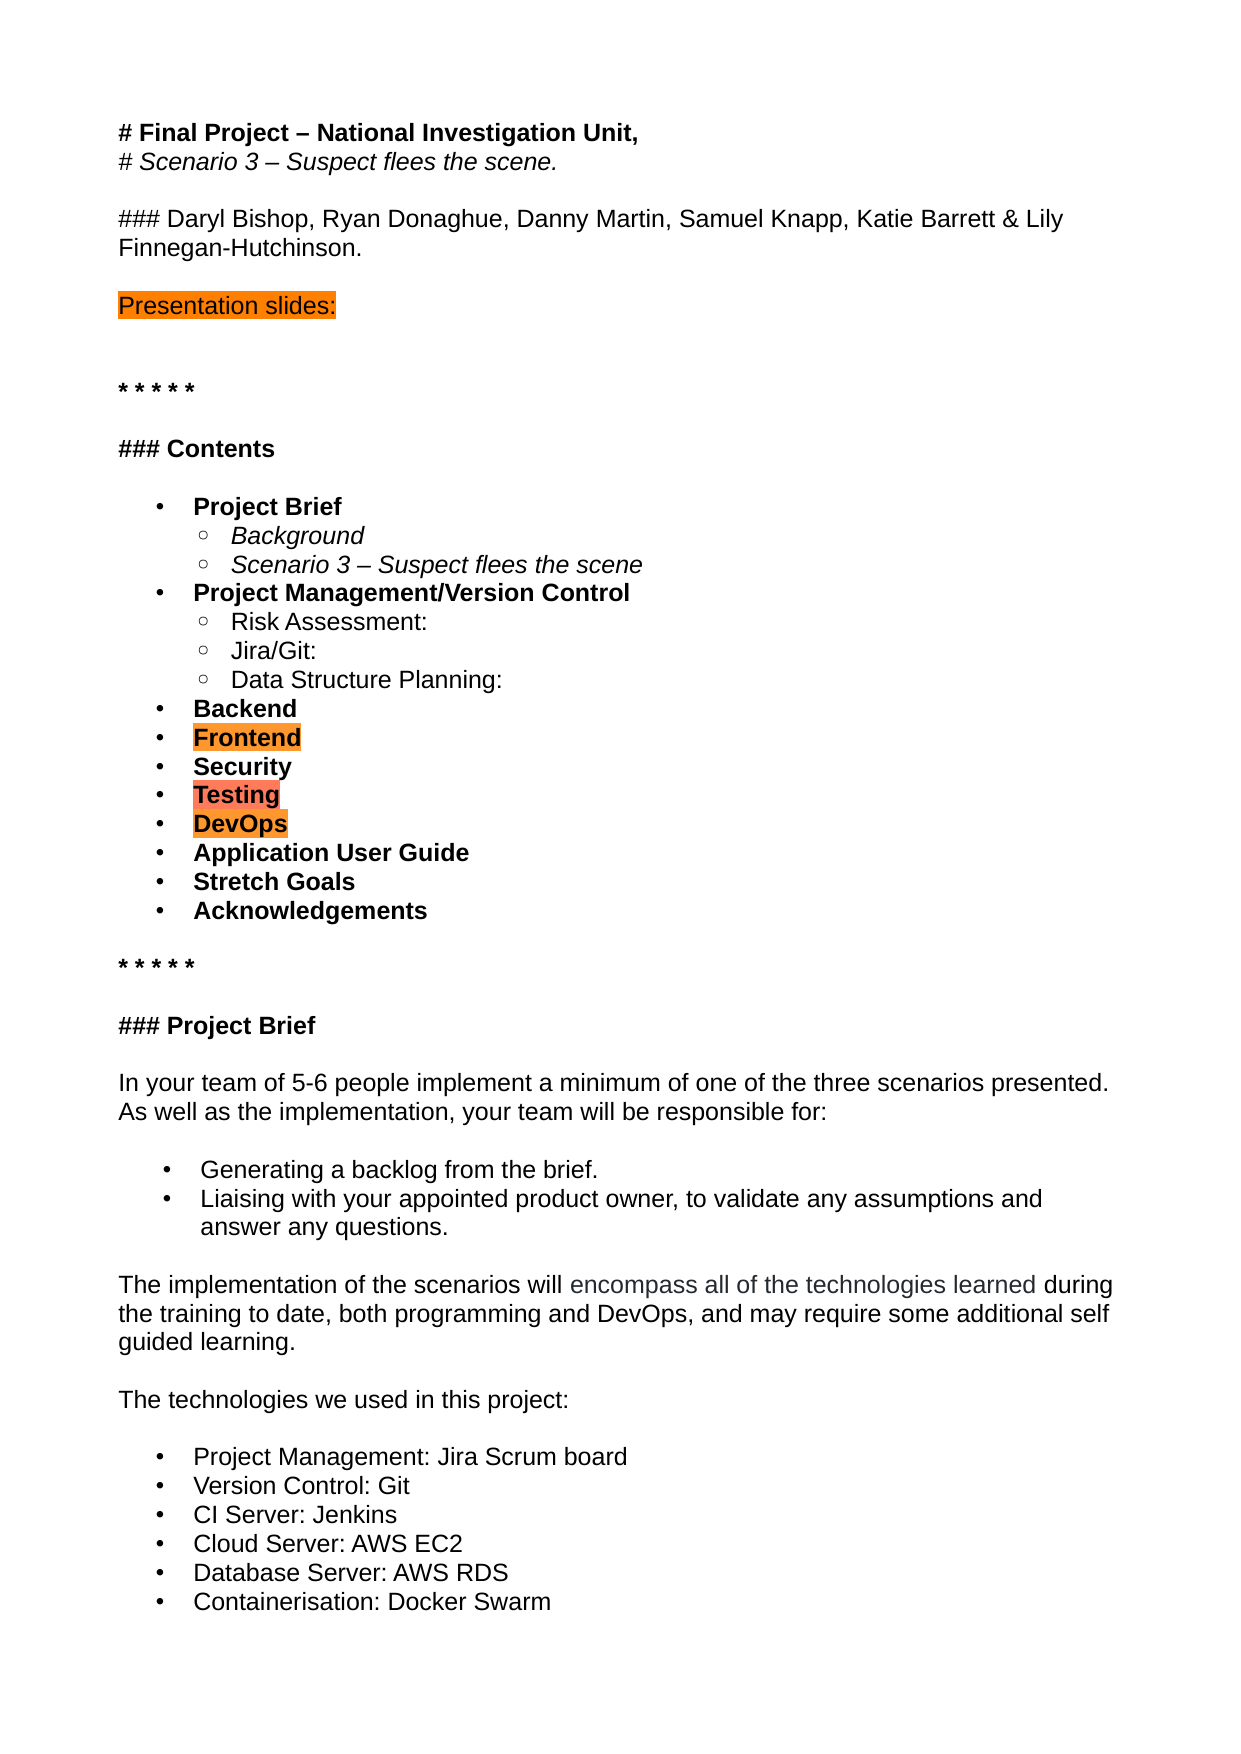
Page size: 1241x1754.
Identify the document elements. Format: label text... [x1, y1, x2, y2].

list Cloud Server: AWS EC2 [156, 1529, 1122, 1558]
list Backend [156, 694, 1122, 723]
list Background [193, 521, 1122, 549]
text Presentation slides: [118, 291, 1122, 319]
list Stretch Goals [156, 867, 1122, 896]
list Project Management: Jira Scrum board [156, 1442, 1122, 1471]
text # Final Project – National Investigation Unit, [118, 118, 1122, 147]
list Generating a backlog from the brief. [163, 1155, 1122, 1183]
list Testing [156, 780, 1122, 809]
text ### Daryl Bishop, Ryan Donaghue, Danny Martin, Samuel Knapp, Katie Barrett & Lily Finnegan-Hutchinson. [118, 204, 1122, 262]
list Frontend [156, 723, 1122, 752]
list CI Server: Jenkins [156, 1500, 1122, 1529]
list Jira/Git: [193, 636, 1122, 665]
list Risk Assessment: [193, 607, 1122, 636]
text * * * * * [118, 377, 1122, 406]
text In your team of 5-6 people implement a minimum of one of the three scenarios presented. [118, 1068, 1122, 1097]
list Acknowledgements [156, 896, 1122, 925]
list Containerisation: Docker Swarm [156, 1587, 1122, 1616]
text The implementation of the scenarios will encompass all of the technologies learned during the training to date, both programming and DevOps, and may require some additional self guided learning. [118, 1270, 1122, 1356]
text # Scenario 3 – Suspect flees the scene. [118, 147, 1122, 176]
list Data Structure Planning: [193, 665, 1122, 694]
list DevOps [156, 809, 1122, 838]
text * * * * * [118, 953, 1122, 982]
text ### Project Brief [118, 1011, 1122, 1040]
text As well as the implementation, your team will be responsible for: [118, 1097, 1122, 1126]
list Application User Guide [156, 838, 1122, 867]
list Liaising with your appointed product owner, to validate any assumptions and answer any questions. [163, 1183, 1122, 1241]
list Version Control: Git [156, 1471, 1122, 1500]
list Project Brief [156, 492, 1122, 521]
list Database Server: AWS RDS [156, 1558, 1122, 1587]
text ### Contents [118, 434, 1122, 463]
list Project Management/Version Control [156, 578, 1122, 607]
list Security [156, 752, 1122, 780]
list Scenario 3 – Suspect flees the scene [193, 549, 1122, 578]
text The technologies we used in this project: [118, 1385, 1122, 1414]
